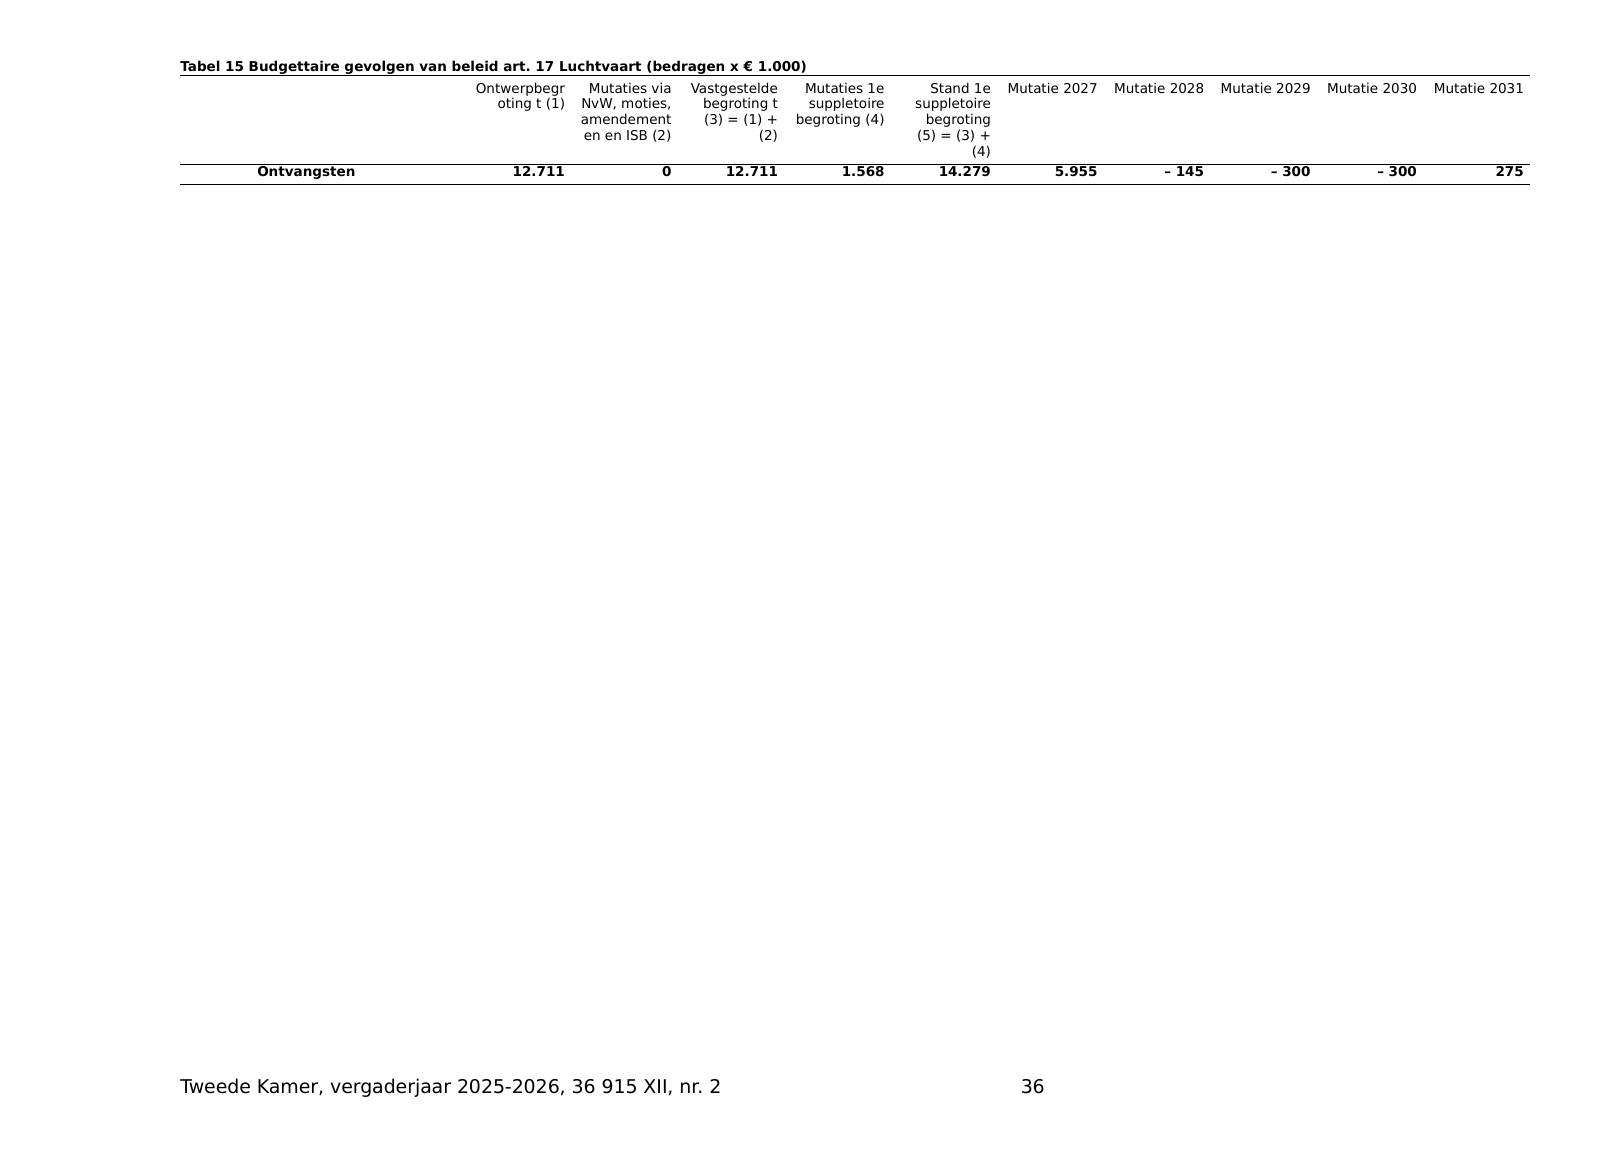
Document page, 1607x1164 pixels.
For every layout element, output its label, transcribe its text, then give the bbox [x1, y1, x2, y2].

table_cell Mutatie 2030 [1316, 76, 1423, 164]
table_cell Mutatie 2031 [1423, 76, 1529, 164]
table_cell – 300 [1210, 165, 1316, 184]
table_cell 12.711 [464, 165, 571, 184]
table_cell Ontwerpbegroting t (1) [464, 76, 571, 164]
table_cell Ontvangsten [251, 165, 464, 184]
table_cell 5.955 [997, 165, 1103, 184]
table_cell [180, 76, 251, 164]
table_cell Vastgestelde begroting t (3) = (1) + (2) [677, 76, 784, 164]
table_cell 275 [1423, 165, 1529, 184]
table_cell [180, 165, 251, 184]
table_cell Mutatie 2027 [997, 76, 1103, 164]
table_cell Stand 1e suppletoire begroting (5) = (3) + (4) [890, 76, 997, 164]
table_cell Mutaties via NvW, moties, amendementen en ISB (2) [571, 76, 677, 164]
table_cell – 145 [1103, 165, 1210, 184]
table_cell 0 [571, 165, 677, 184]
table_cell – 300 [1316, 165, 1423, 184]
table_cell [251, 76, 464, 164]
table_cell Mutatie 2029 [1210, 76, 1316, 164]
table_cell 14.279 [890, 165, 997, 184]
table_cell 12.711 [677, 165, 784, 184]
table_header Tabel 15 Budgettaire gevolgen van beleid art. 17 Luchtvaart (bedragen x € 1.000) [180, 59, 1529, 75]
table_cell Mutatie 2028 [1103, 76, 1210, 164]
table_cell Mutaties 1e suppletoire begroting (4) [784, 76, 890, 164]
table_cell 1.568 [784, 165, 890, 184]
